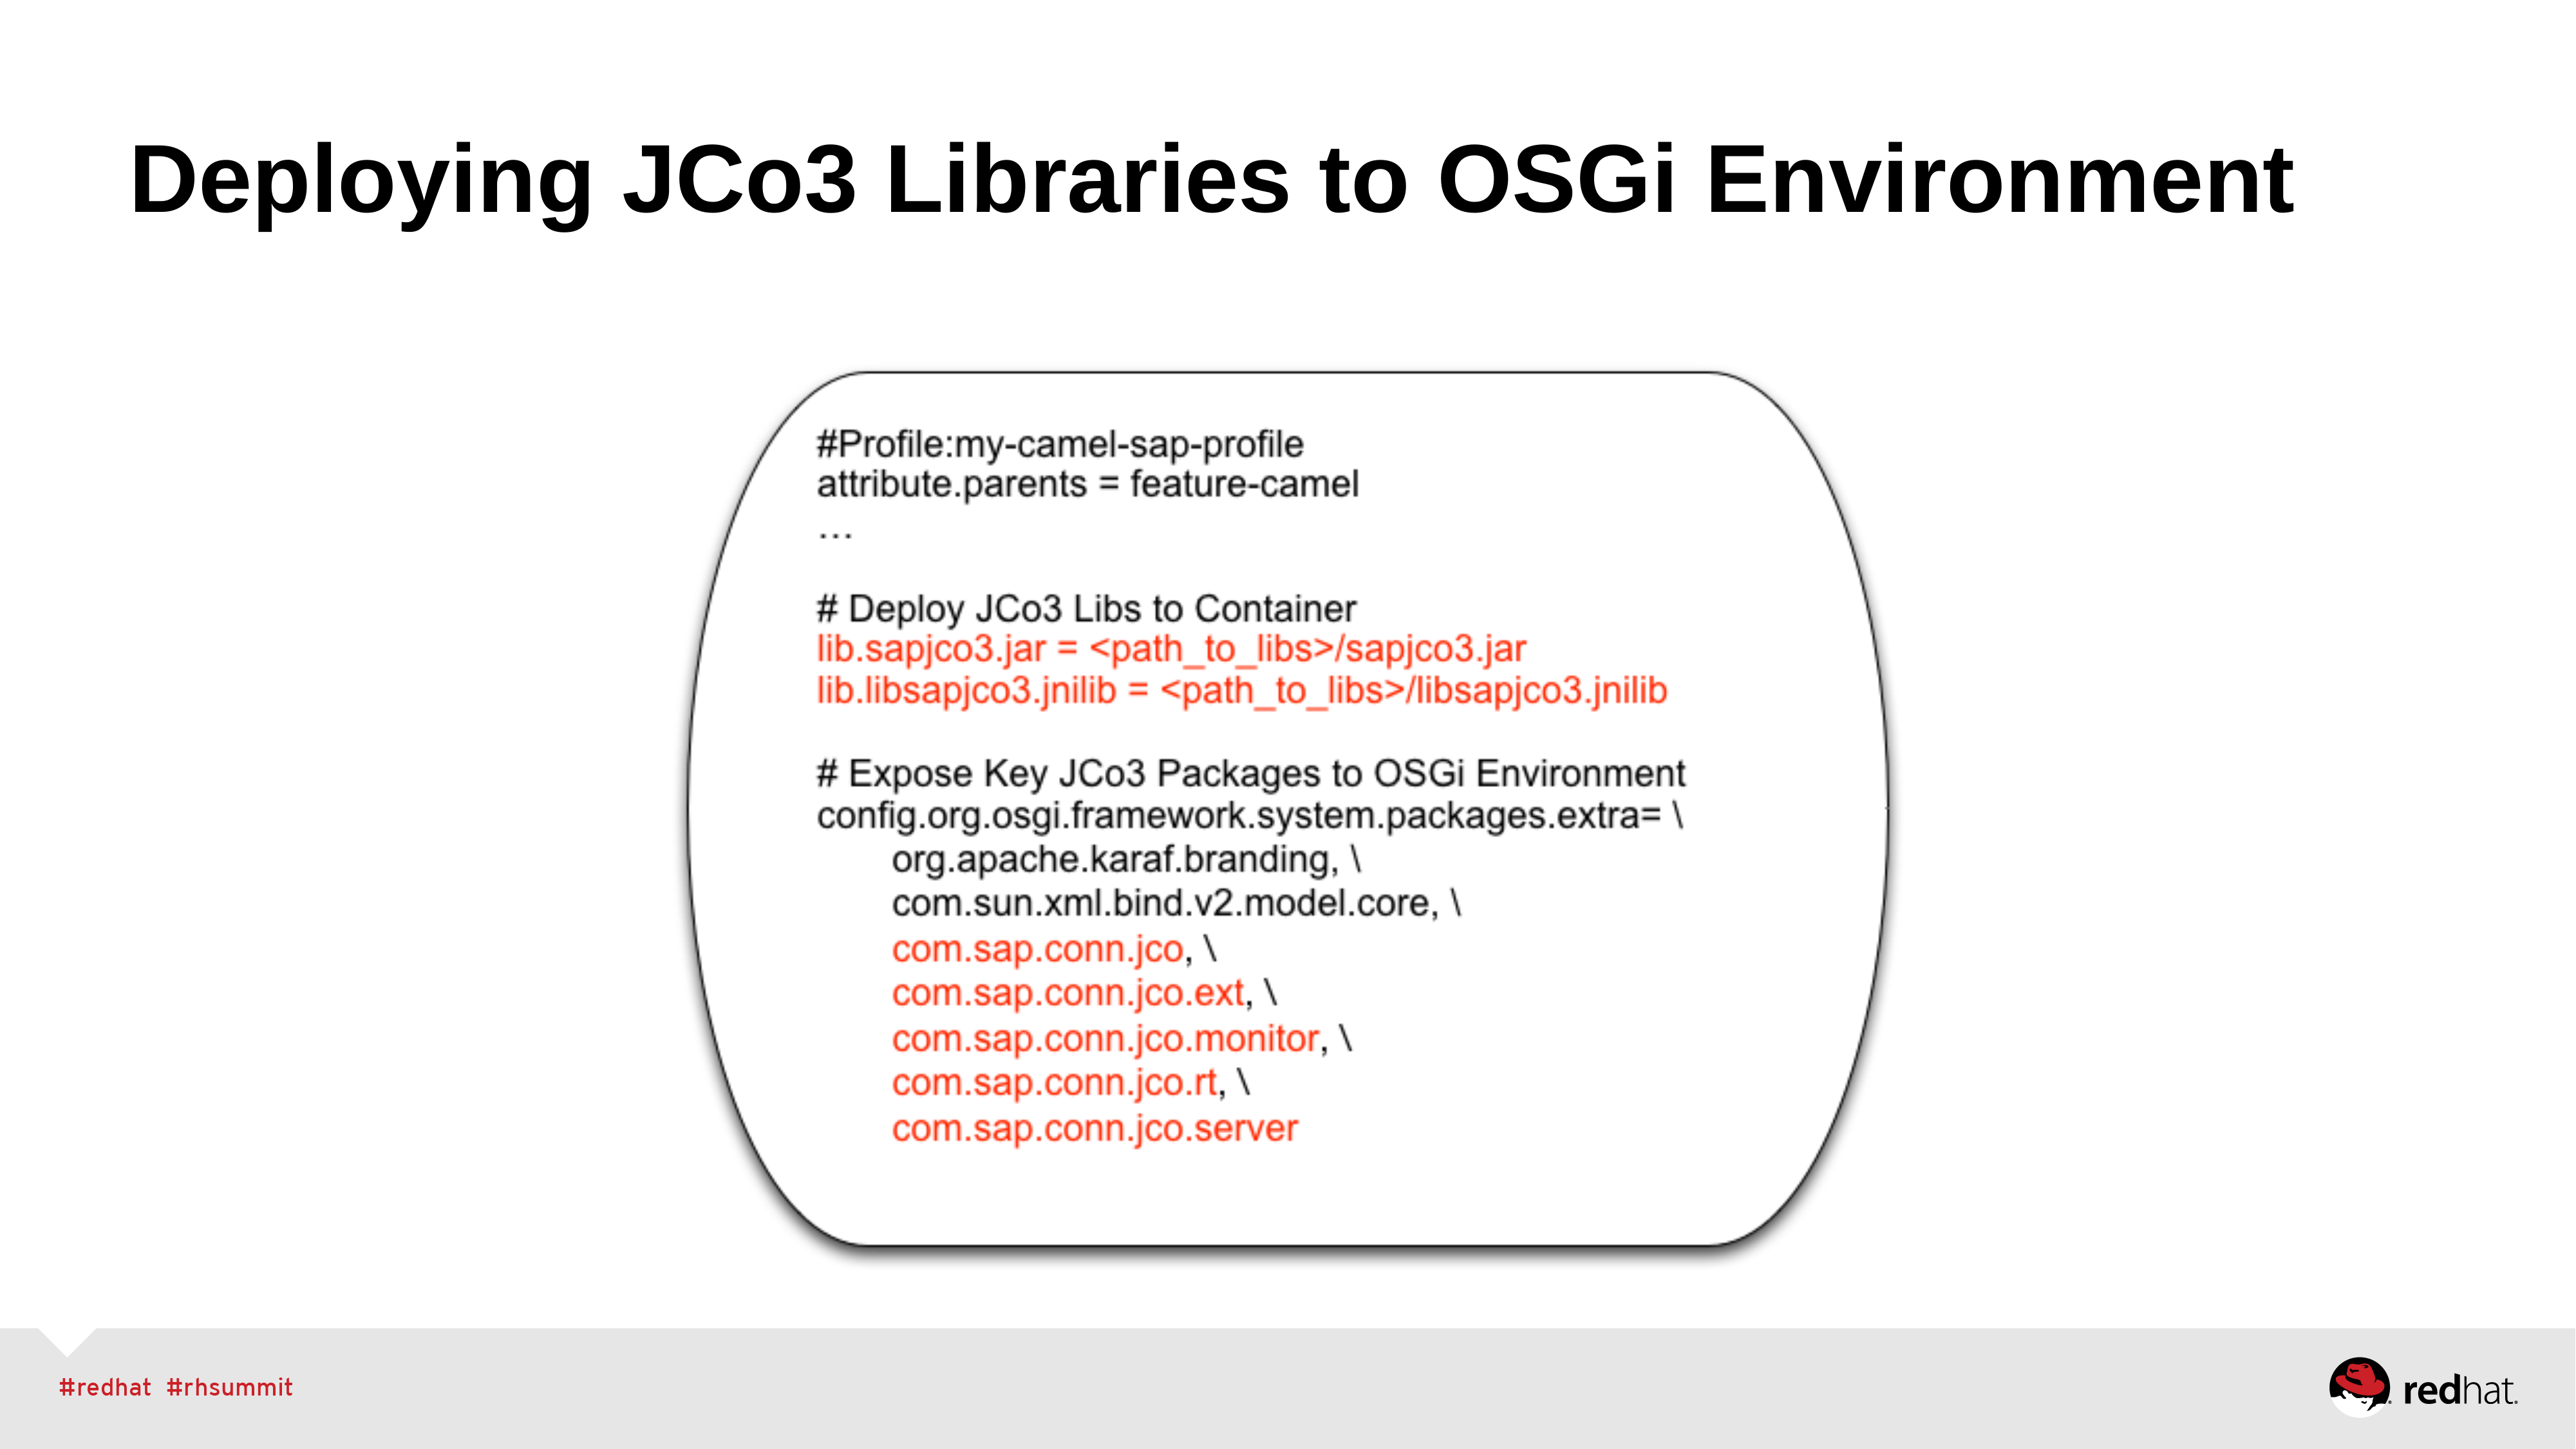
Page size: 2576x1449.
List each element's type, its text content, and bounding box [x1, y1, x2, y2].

picture [0, 0, 2575, 1449]
title Deploying JCo3 Libraries to OSGi Environment [128, 57, 2447, 300]
